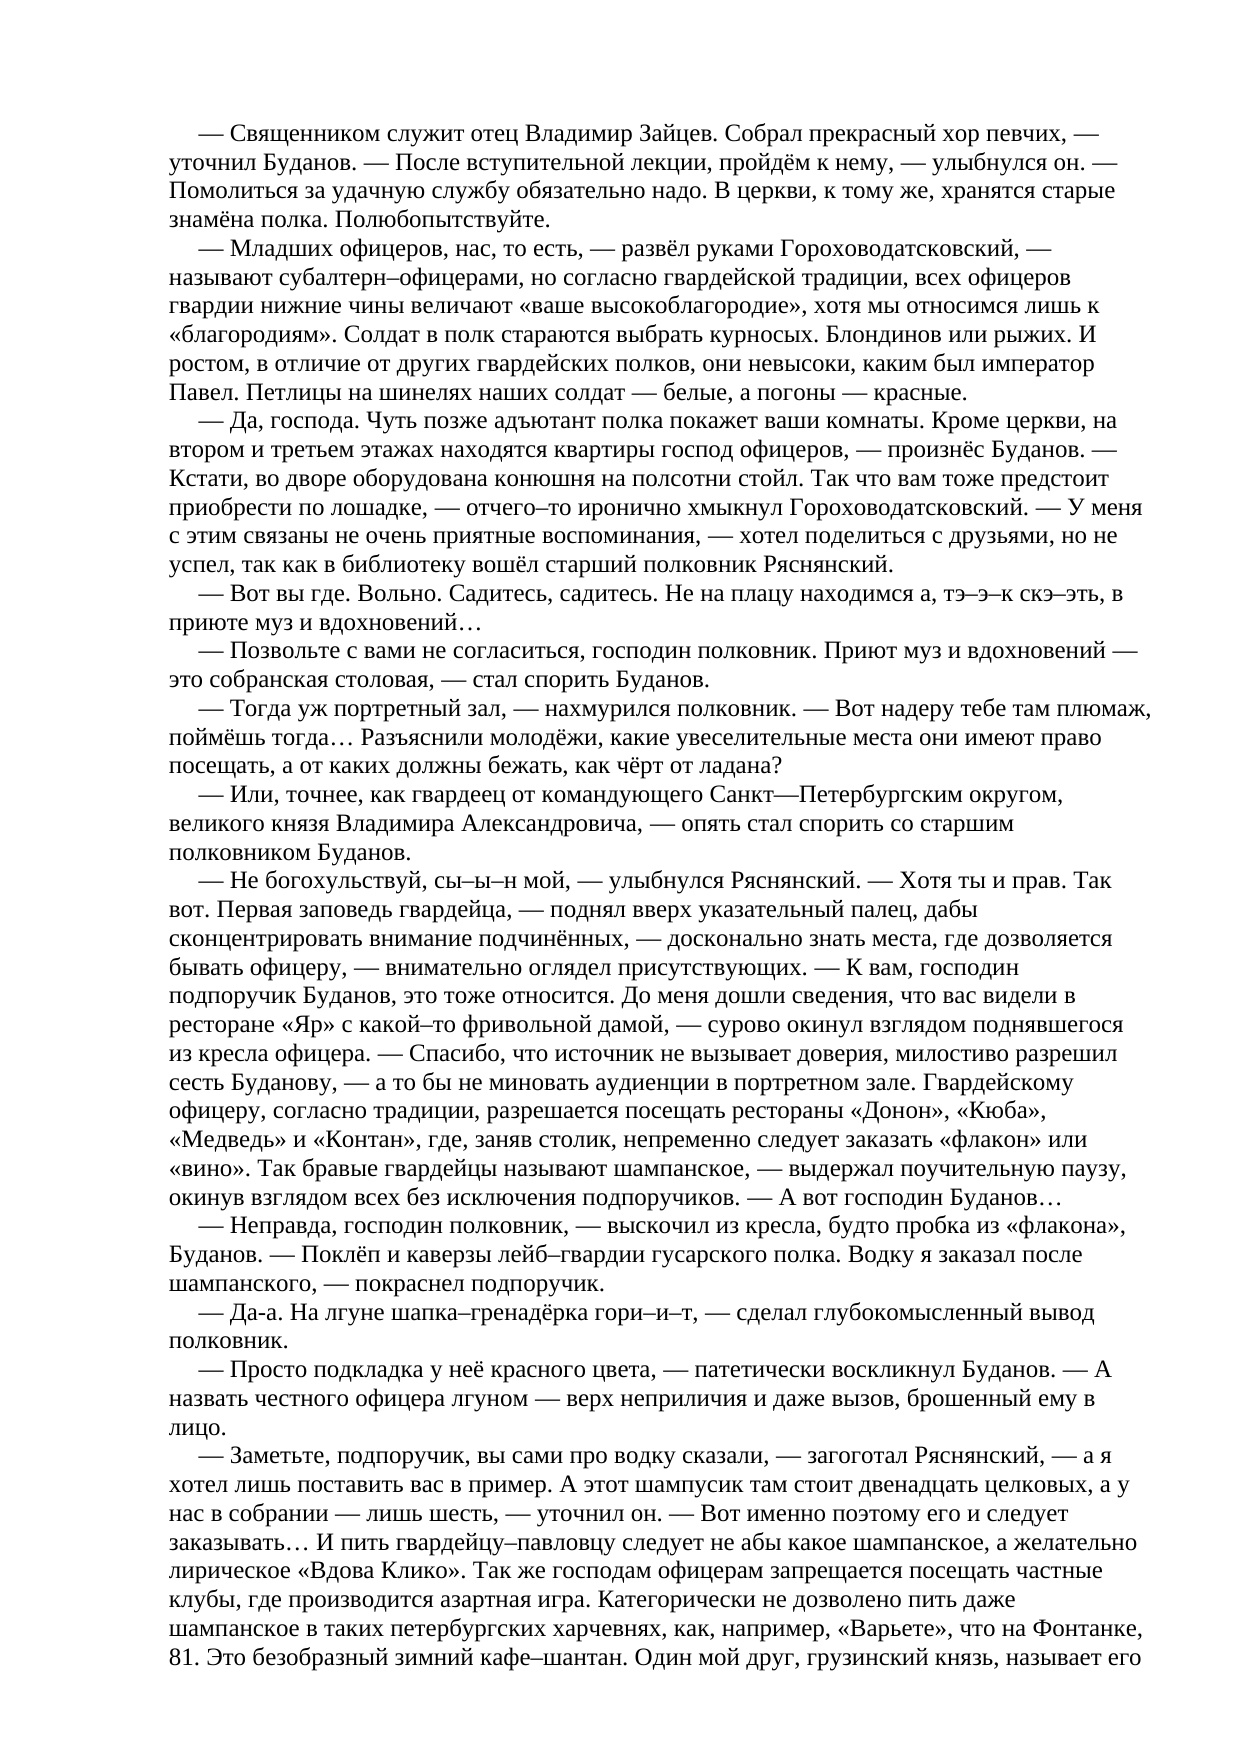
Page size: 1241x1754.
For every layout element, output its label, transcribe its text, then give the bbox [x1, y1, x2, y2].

text — Священником служит отец Владимир Зайцев. Собрал прекрасный хор певчих, — уточнил Буданов. — После вступительной лекции, пройдём к нему, — улыбнулся он. — Помолиться за удачную службу обязательно надо. В церкви, к тому же, хранятся старые знамёна полка. Полюбопытствуйте. [169, 118, 1152, 233]
text — Да-а. На лгуне шапка–гренадёрка гори–и–т, — сделал глубокомысленный вывод полковник. [169, 1297, 1152, 1354]
text — Не богохульствуй, сы–ы–н мой, — улыбнулся Ряснянский. — Хотя ты и прав. Так вот. Первая заповедь гвардейца, — поднял вверх указательный палец, дабы сконцентрировать внимание подчинённых, — досконально знать места, где дозволяется бывать офицеру, — внимательно оглядел присутствующих. — К вам, господин подпоручик Буданов, это тоже относится. До меня дошли сведения, что вас видели в ресторане «Яр» с какой–то фривольной дамой, — сурово окинул взглядом поднявшегося из кресла офицера. — Спасибо, что источник не вызывает доверия, милостиво разрешил сесть Буданову, — а то бы не миновать аудиенции в портретном зале. Гвардейскому офицеру, согласно традиции, разрешается посещать рестораны «Донон», «Кюба», «Медведь» и «Контан», где, заняв столик, непременно следует заказать «флакон» или «вино». Так бравые гвардейцы называют шампанское, — выдержал поучительную паузу, окинув взглядом всех без исключения подпоручиков. — А вот господин Буданов… [169, 866, 1152, 1211]
text — Просто подкладка у неё красного цвета, — патетически воскликнул Буданов. — А назвать честного офицера лгуном — верх неприличия и даже вызов, брошенный ему в лицо. [169, 1354, 1152, 1441]
text — Или, точнее, как гвардеец от командующего Санкт—Петербургским округом, великого князя Владимира Александровича, — опять стал спорить со старшим полковником Буданов. [169, 779, 1152, 866]
text — Позвольте с вами не согласиться, господин полковник. Приют муз и вдохновений — это собранская столовая, — стал спорить Буданов. [169, 636, 1152, 693]
text — Вот вы где. Вольно. Садитесь, садитесь. Не на плацу находимся а, тэ–э–к скэ–эть, в приюте муз и вдохновений… [169, 578, 1152, 636]
text — Тогда уж портретный зал, — нахмурился полковник. — Вот надеру тебе там плюмаж, поймёшь тогда… Разъяснили молодёжи, какие увеселительные места они имеют право посещать, а от каких должны бежать, как чёрт от ладана? [169, 693, 1152, 779]
text — Да, господа. Чуть позже адъютант полка покажет ваши комнаты. Кроме церкви, на втором и третьем этажах находятся квартиры господ офицеров, — произнёс Буданов. — Кстати, во дворе оборудована конюшня на полсотни стойл. Так что вам тоже предстоит приобрести по лошадке, — отчего–то иронично хмыкнул Гороховодатсковский. — У меня с этим связаны не очень приятные воспоминания, — хотел поделиться с друзьями, но не успел, так как в библиотеку вошёл старший полковник Ряснянский. [169, 406, 1152, 578]
text — Младших офицеров, нас, то есть, — развёл руками Гороховодатсковский, — называют субалтерн–офицерами, но согласно гвардейской традиции, всех офицеров гвардии нижние чины величают «ваше высокоблагородие», хотя мы относимся лишь к «благородиям». Солдат в полк стараются выбрать курносых. Блондинов или рыжих. И ростом, в отличие от других гвардейских полков, они невысоки, каким был император Павел. Петлицы на шинелях наших солдат — белые, а погоны — красные. [169, 233, 1152, 406]
text — Неправда, господин полковник, — выскочил из кресла, будто пробка из «флакона», Буданов. — Поклёп и каверзы лейб–гвардии гусарского полка. Водку я заказал после шампанского, — покраснел подпоручик. [169, 1211, 1152, 1297]
text — Заметьте, подпоручик, вы сами про водку сказали, — загоготал Ряснянский, — а я хотел лишь поставить вас в пример. А этот шампусик там стоит двенадцать целковых, а у нас в собрании — лишь шесть, — уточнил он. — Вот именно поэтому его и следует заказывать… И пить гвардейцу–павловцу следует не абы какое шампанское, а желательно лирическое «Вдова Клико». Так же господам офицерам запрещается посещать частные клубы, где производится азартная игра. Категорически не дозволено пить даже шампанское в таких петербургских харчевнях, как, например, «Варьете», что на Фонтанке, 81. Это безобразный зимний кафе–шантан. Один мой друг, грузинский князь, называет его [169, 1441, 1152, 1671]
